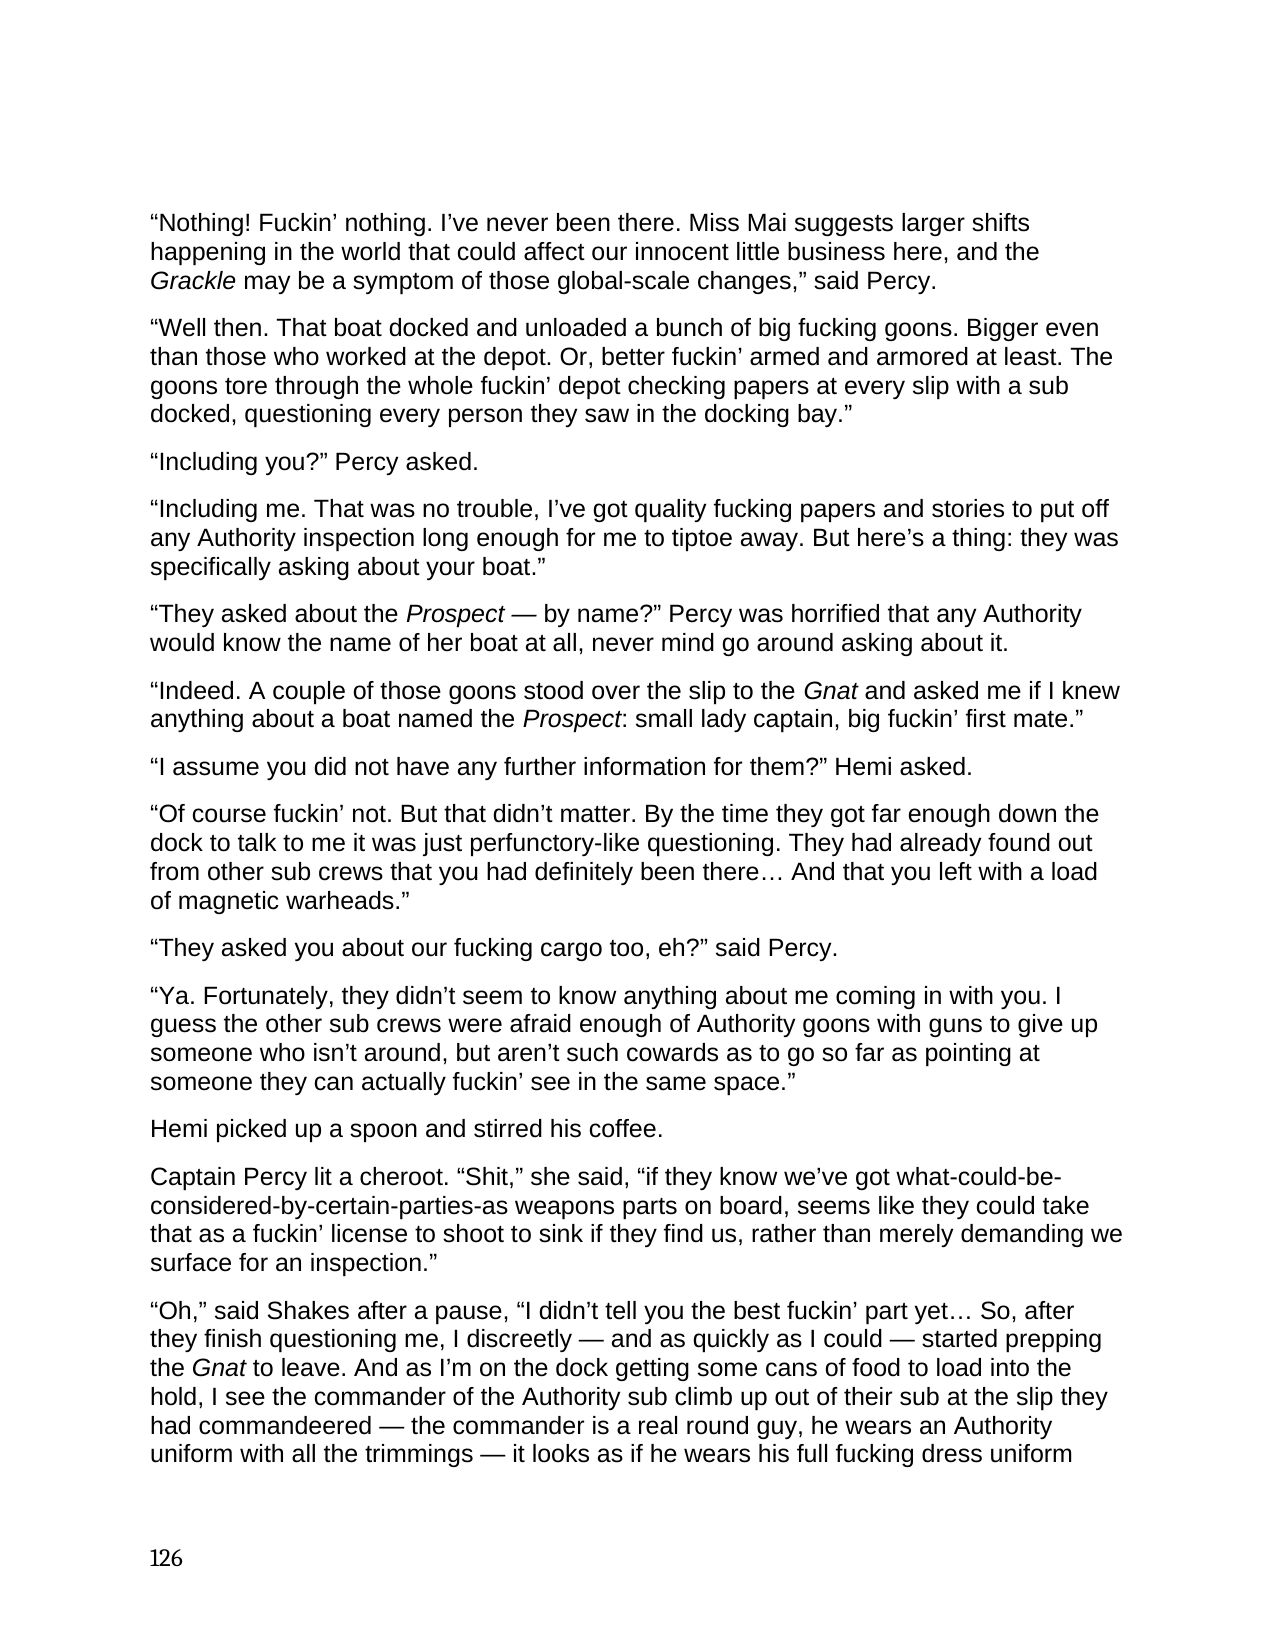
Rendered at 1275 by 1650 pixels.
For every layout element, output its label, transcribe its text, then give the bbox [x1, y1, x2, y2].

text “Of course fuckin’ not. But that didn’t matter. By the time they got far enough down the dock to talk to me it was just perfunctory-like questioning. They had already found out from other sub crews that you had definitely been there… And that you left with a load of magnetic warheads.” [150, 799, 1125, 914]
text “Including you?” Percy asked. [150, 447, 1125, 476]
text “I assume you did not have any further information for them?” Hemi asked. [150, 752, 1125, 781]
text “Ya. Fortunately, they didn’t seem to know anything about me coming in with you. I guess the other sub crews were afraid enough of Authority goons with guns to give up someone who isn’t around, but aren’t such cowards as to go so far as pointing at someone they can actually fuckin’ see in the same space.” [150, 981, 1125, 1096]
text “They asked you about our fucking cargo too, eh?” said Percy. [150, 933, 1125, 962]
text “Well then. That boat docked and unloaded a bunch of big fucking goons. Bigger even than those who worked at the depot. Or, better fuckin’ armed and armored at least. The goons tore through the whole fuckin’ depot checking papers at every slip with a sub docked, questioning every person they saw in the docking bay.” [150, 313, 1125, 428]
text Captain Percy lit a cheroot. “Shit,” she said, “if they know we’ve got what-could-be-considered-by-certain-parties-as weapons parts on board, seems like they could take that as a fuckin’ license to shoot to sink if they find us, rather than merely demanding we surface for an inspection.” [150, 1162, 1125, 1277]
text “Nothing! Fuckin’ nothing. I’ve never been there. Miss Mai suggests larger shifts happening in the world that could affect our innocent little business here, and the Grackle may be a symptom of those global-scale changes,” said Percy. [150, 208, 1125, 294]
text “Oh,” said Shakes after a pause, “I didn’t tell you the best fuckin’ part yet… So, after they finish questioning me, I discreetly — and as quickly as I could — started prepping the Gnat to leave. And as I’m on the dock getting some cans of food to load into the hold, I see the commander of the Authority sub climb up out of their sub at the slip they had commandeered — the commander is a real round guy, he wears an Authority uniform with all the trimmings — it looks as if he wears his full fucking dress uniform [150, 1296, 1125, 1468]
text Hemi picked up a spoon and stirred his coffee. [150, 1114, 1125, 1143]
text “They asked about the Prospect — by name?” Percy was horrified that any Authority would know the name of her boat at all, never mind go around asking about it. [150, 599, 1125, 657]
text “Indeed. A couple of those goons stood over the slip to the Gnat and asked me if I knew anything about a boat named the Prospect: small lady captain, big fuckin’ first mate.” [150, 676, 1125, 733]
text “Including me. That was no trouble, I’ve got quality fucking papers and stories to put off any Authority inspection long enough for me to tiptoe away. But here’s a thing: they was specifically asking about your boat.” [150, 494, 1125, 581]
